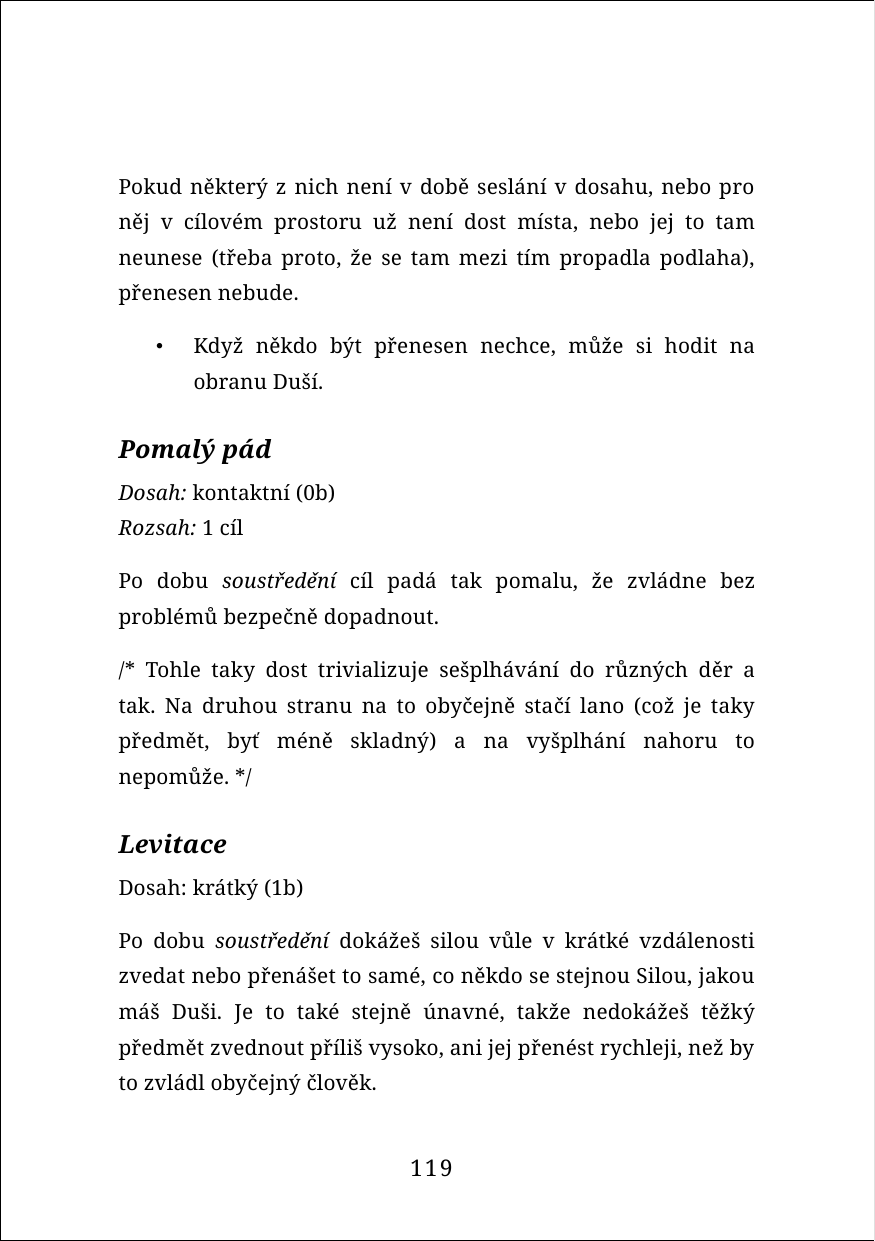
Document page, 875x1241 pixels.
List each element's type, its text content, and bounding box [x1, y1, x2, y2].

text Po dobu soustředění cíl padá tak pomalu, že zvládne bez problémů bezpečně dopadnout. [118, 567, 756, 631]
subtitle Levitace [118, 827, 756, 861]
text /* Tohle taky dost trivializuje sešplhávání do různých děr a tak. Na druhou stranu na to obyčejně stačí lano (což je taky předmět, byť méně skladný) a na vyšplhání nahoru to nepomůže. */ [118, 655, 756, 790]
subtitle Pomalý pád [118, 432, 756, 466]
list Když někdo být přenesen nechce, může si hodit na obranu Duší. [156, 332, 756, 396]
text Pokud některý z nich není v době seslání v dosahu, nebo pro něj v cílovém prostoru už není dost místa, nebo jej to tam neunese (třeba proto, že se tam mezi tím propadla podlaha), přenesen nebude. [118, 172, 756, 307]
text Po dobu soustředění dokážeš silou vůle v krátké vzdálenosti zvedat nebo přenášet to samé, co někdo se stejnou Silou, jakou máš Duši. Je to také stejně únavné, takže nedokážeš těžký předmět zvednout příliš vysoko, ani jej přenést rychleji, než by to zvládl obyčejný člověk. [118, 926, 756, 1097]
text Dosah: kontaktní (0b) Rozsah: 1 cíl [118, 478, 756, 542]
text Dosah: krátký (1b) [118, 873, 756, 901]
